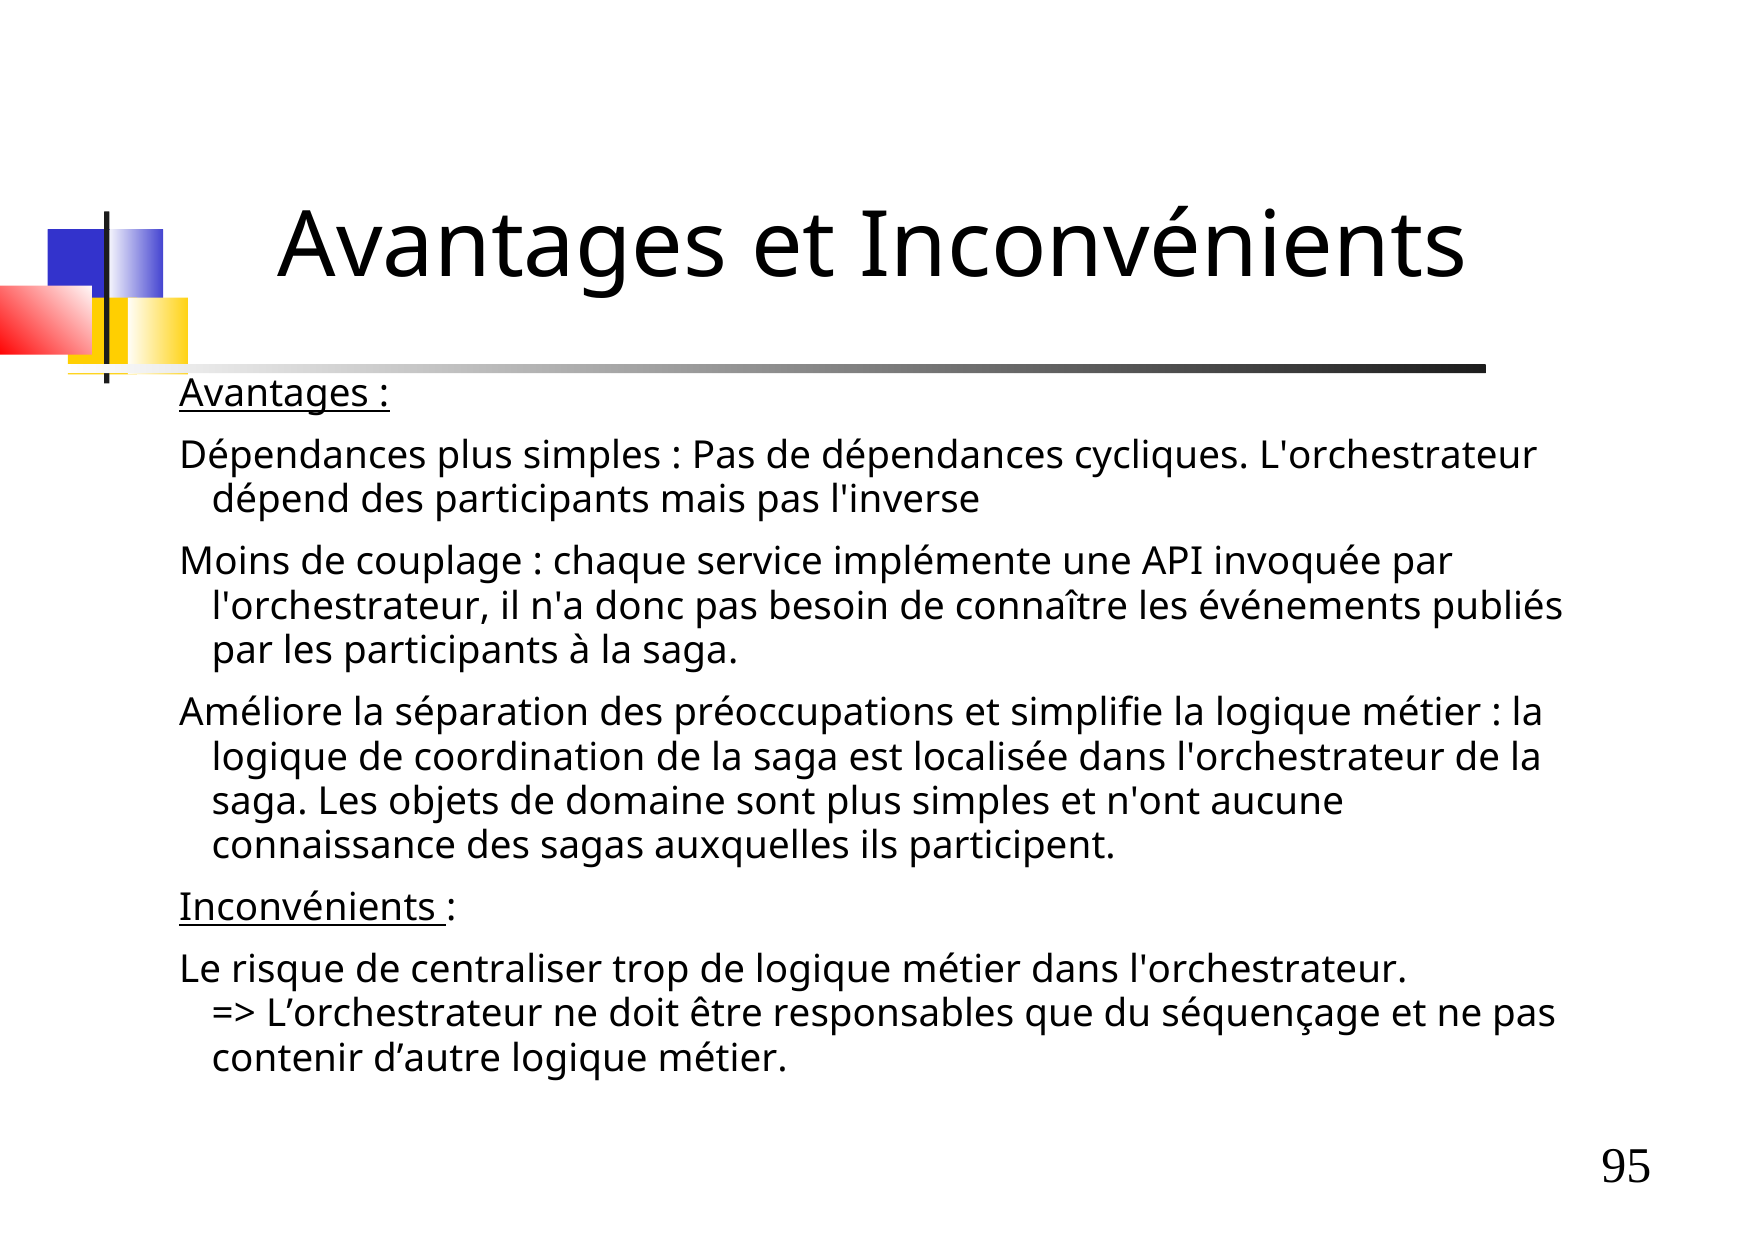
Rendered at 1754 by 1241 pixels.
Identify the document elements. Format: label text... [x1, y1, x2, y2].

list Avantages : Dépendances plus simples : Pas de dépendances cycliques. L'orchestrateur dépend des participants mais pas l'inverse Moins de couplage : chaque service implémente une API invoquée par l'orchestrateur, il n'a donc pas besoin de connaître les événements publiés par les participants à la saga. Améliore la séparation des préoccupations et simplifie la logique métier : la logique de coordination de la saga est localisée dans l'orchestrateur de la saga. Les objets de domaine sont plus simples et n'ont aucune connaissance des sagas auxquelles ils participent. Inconvénients : Le risque de centraliser trop de logique métier dans l'orchestrateur. => L’orchestrateur ne doit être responsables que du séquençage et ne pas contenir d’autre logique métier. [179, 371, 1567, 1091]
title Avantages et Inconvénients [179, 139, 1567, 351]
